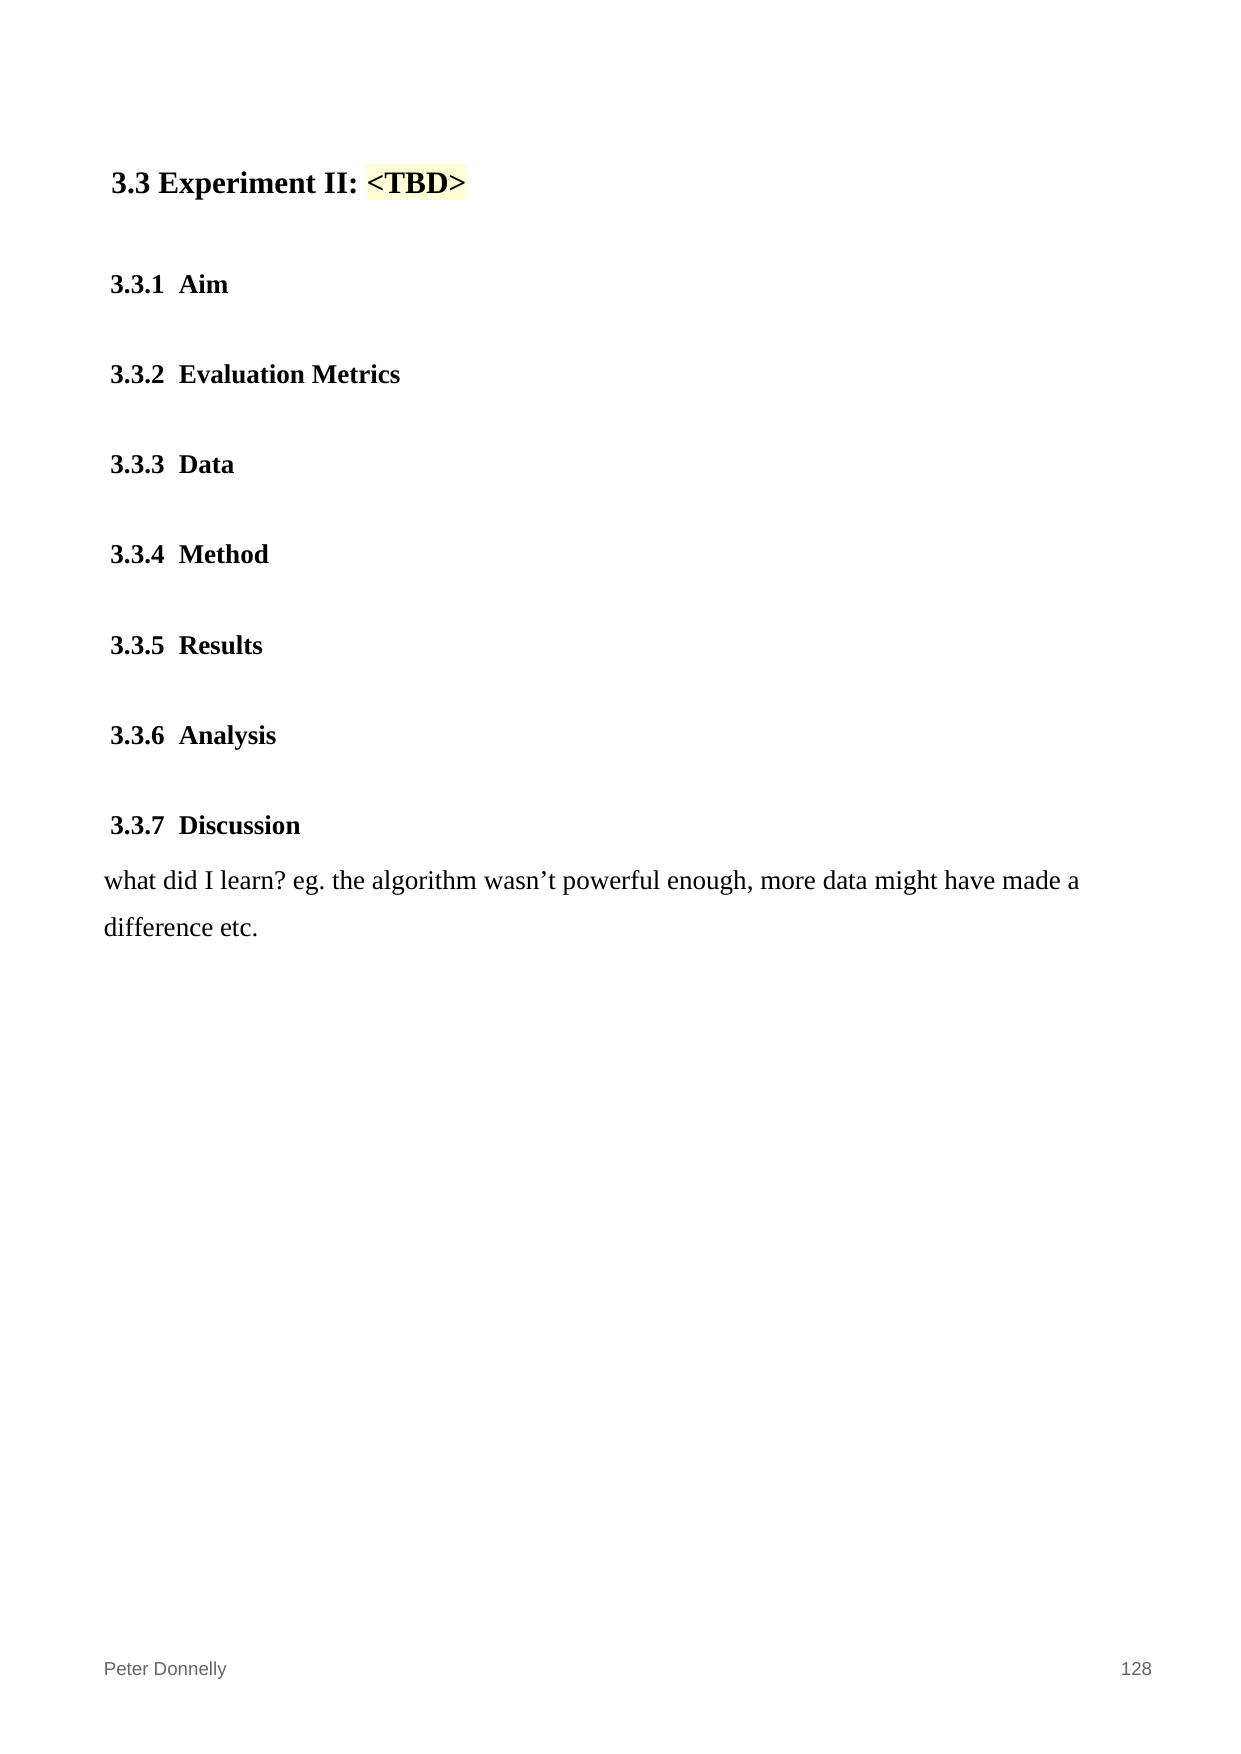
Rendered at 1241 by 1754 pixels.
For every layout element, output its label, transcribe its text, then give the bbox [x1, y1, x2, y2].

subtitle Method [103, 538, 1146, 570]
subtitle Aim [103, 268, 1146, 299]
subtitle Results [103, 629, 1146, 660]
subtitle Data [103, 448, 1146, 479]
subtitle Evaluation Metrics [103, 358, 1146, 389]
subtitle Discussion [103, 809, 1146, 840]
subtitle Analysis [103, 719, 1146, 750]
subtitle Experiment II: <TBD> [103, 164, 1146, 200]
text what did I learn? eg. the algorithm wasn’t powerful enough, more data might have made a difference etc. [103, 864, 1146, 942]
